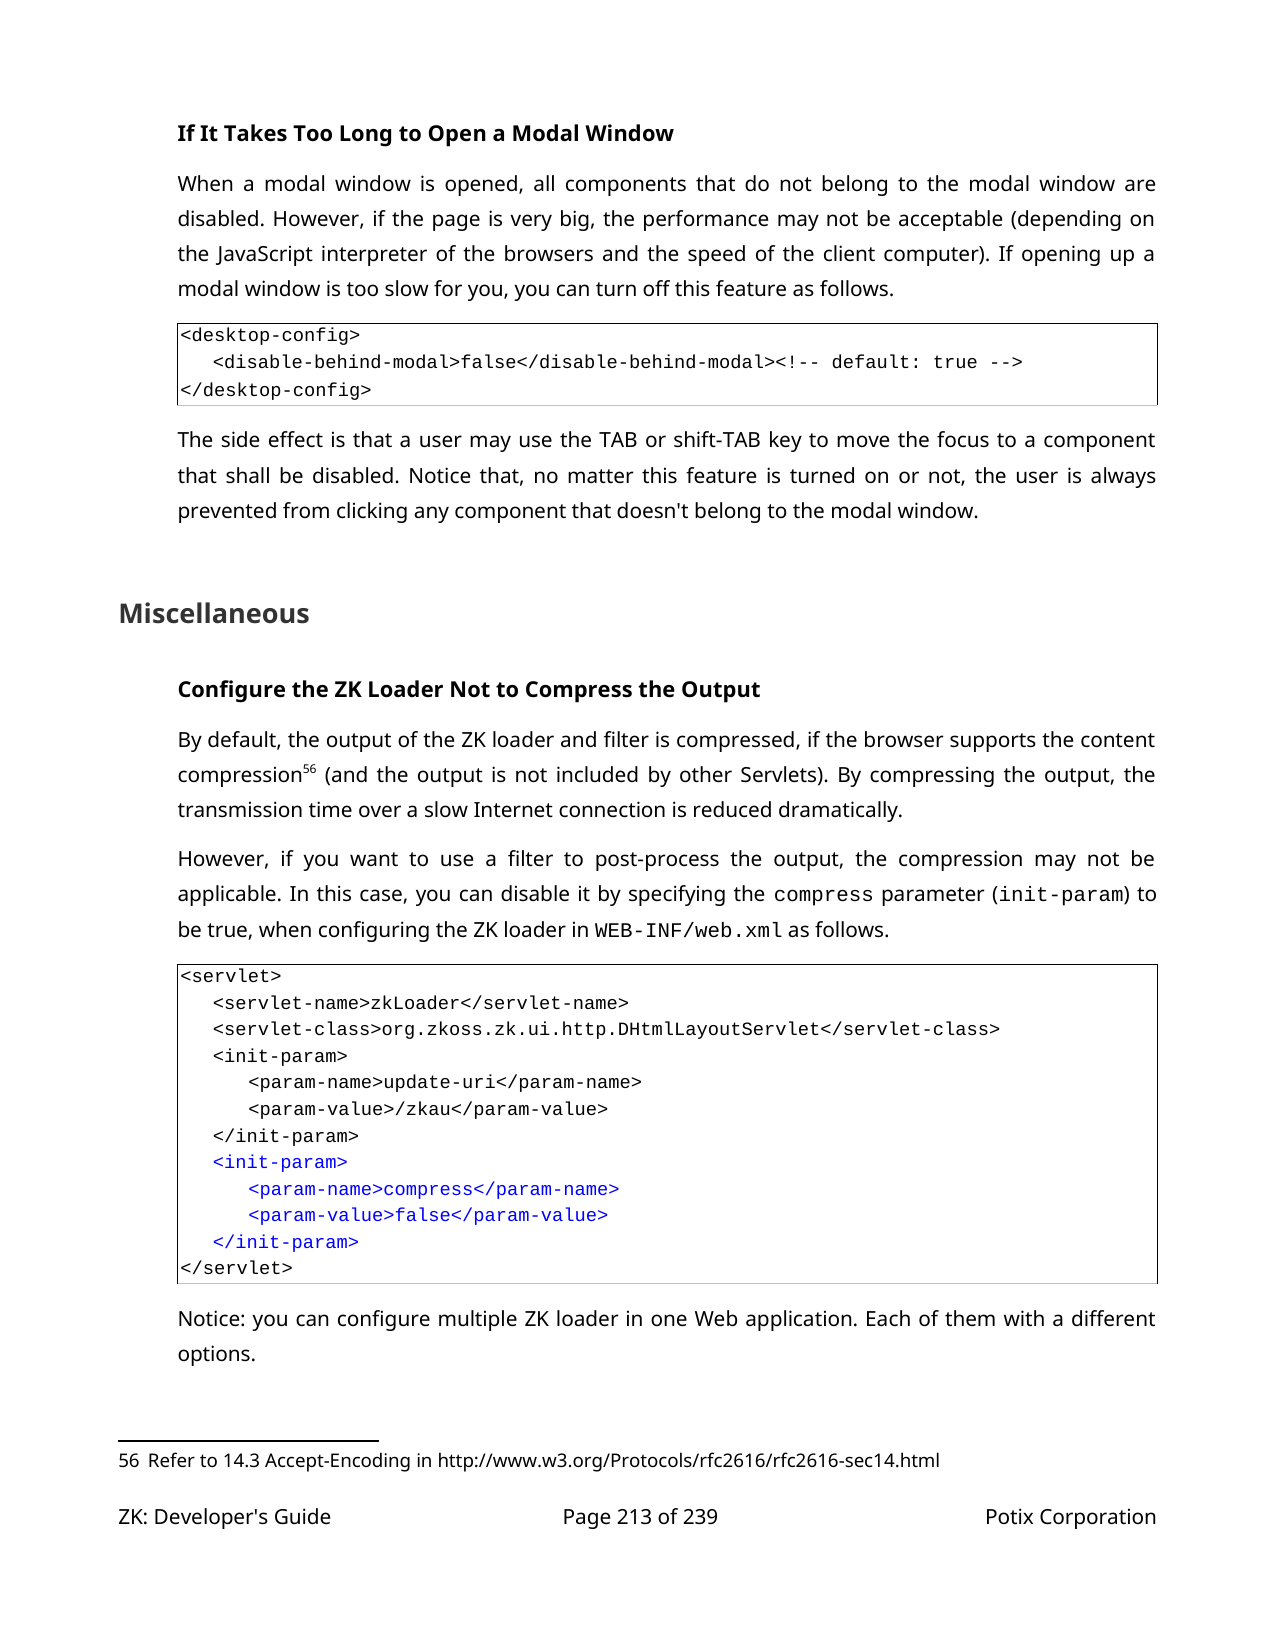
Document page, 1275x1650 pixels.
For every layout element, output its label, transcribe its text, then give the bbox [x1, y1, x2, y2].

subtitle If It Takes Too Long to Open a Modal Window [177, 118, 1157, 148]
text Notice: you can configure multiple ZK loader in one Web application. Each of them with a different options. [177, 1304, 1157, 1368]
text Refer to 14.3 Accept-Encoding in http://www.w3.org/Protocols/rfc2616/rfc2616-sec14.html [118, 1447, 1157, 1473]
subtitle Miscellaneous [118, 595, 1157, 632]
text <desktop-config> [178, 324, 1157, 347]
text </desktop-config> [178, 378, 1157, 405]
subtitle Configure the ZK Loader Not to Compress the Output [177, 674, 1157, 704]
text <disable-behind-modal>false</disable-behind-modal><!-- default: true --> [178, 350, 1157, 375]
text The side effect is that a user may use the TAB or shift-TAB key to move the focus to a component that shall be disabled. Notice that, no matter this feature is turned on or not, the user is always prevented from clicking any component that doesn't belong to the modal window. [177, 426, 1157, 524]
text By default, the output of the ZK loader and filter is compressed, if the browser supports the content compression (and the output is not included by other Servlets). By compressing the output, the transmission time over a slow Internet connection is reduced dramatically. [177, 725, 1157, 823]
text However, if you want to use a filter to post-process the output, the compression may not be applicable. In this case, you can disable it by specifying the compress parameter (init-param) to be true, when configuring the ZK loader in WEB-INF/web.xml as follows. [177, 844, 1157, 943]
text <servlet> <servlet-name>zkLoader</servlet-name> <servlet-class>org.zkoss.zk.ui.http.DHtmlLayoutServlet</servlet-class> <init-param> <param-name>update-uri</param-name> <param-value>/zkau</param-value> </init-param> <init-param> <param-name>compress</param-name> <param-value>false</param-value> </init-param> </servlet> [178, 965, 1157, 1283]
text When a modal window is opened, all components that do not belong to the modal window are disabled. However, if the page is very big, the performance may not be acceptable (depending on the JavaScript interpreter of the browsers and the speed of the client computer). If opening up a modal window is too slow for you, you can turn off this feature as follows. [177, 169, 1157, 303]
